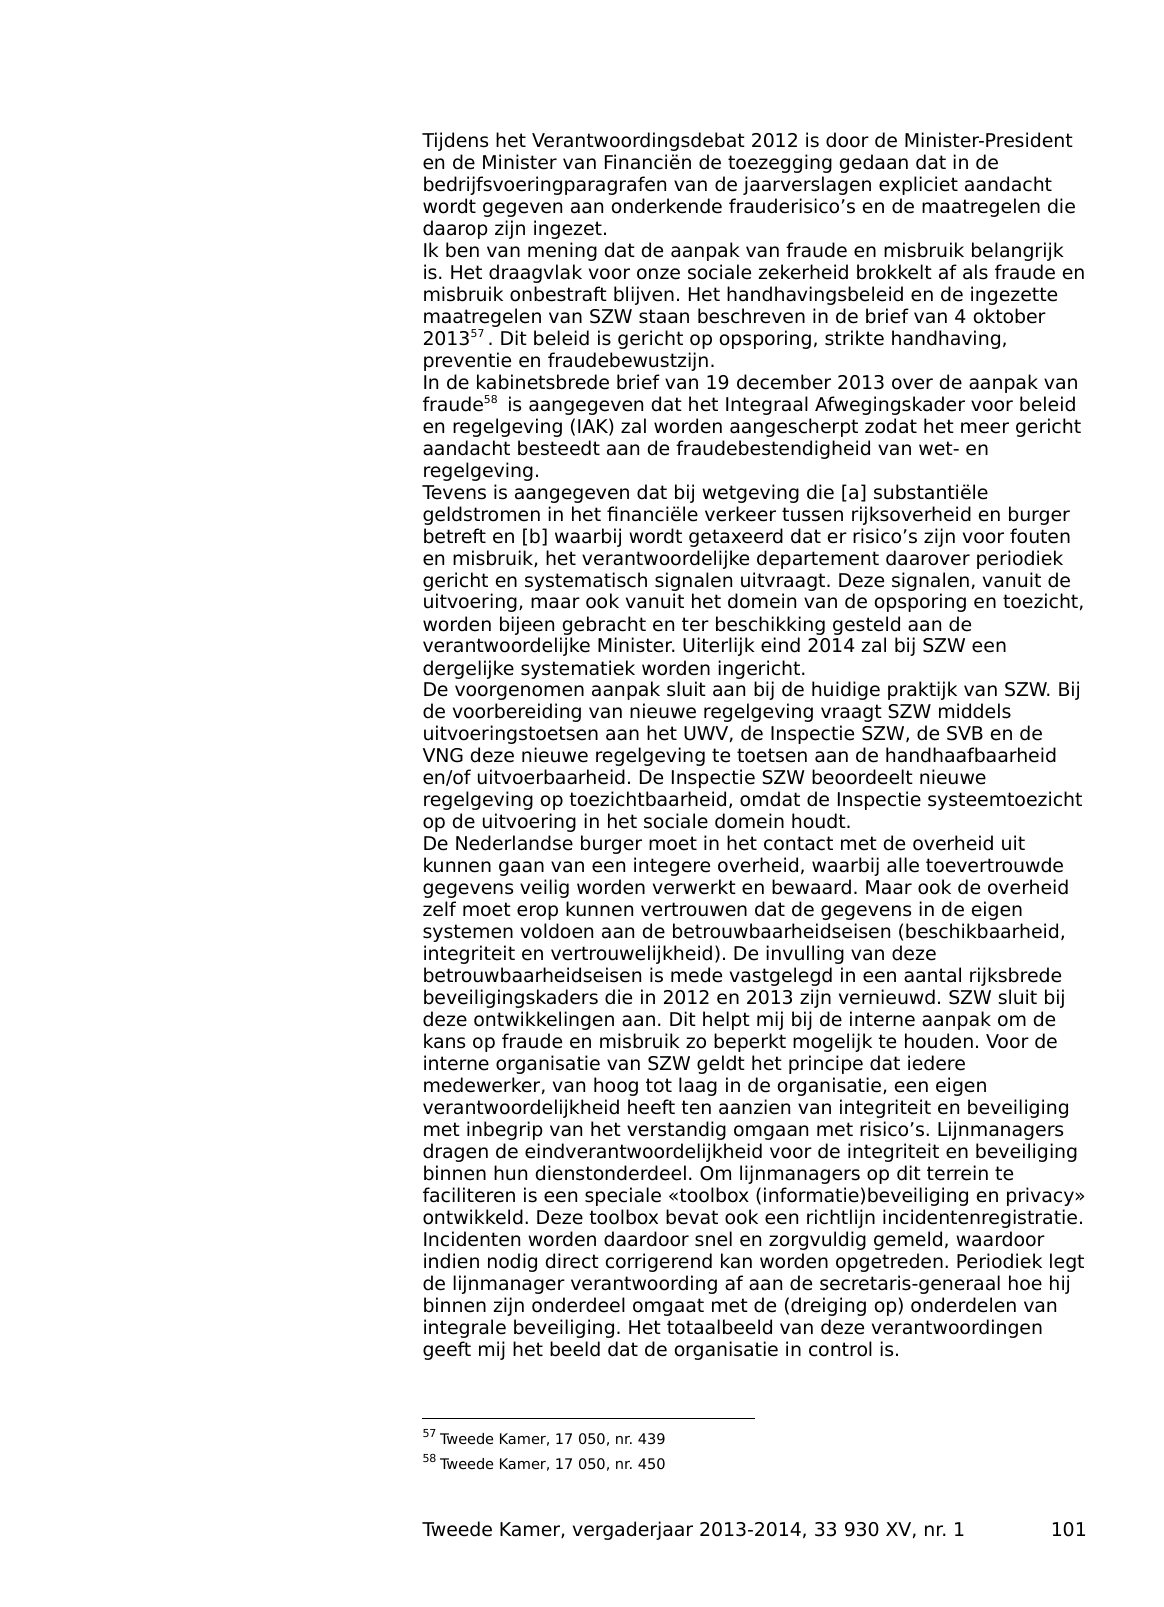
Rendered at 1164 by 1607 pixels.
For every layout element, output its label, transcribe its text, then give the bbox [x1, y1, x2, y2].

text Tweede Kamer, 17 050, nr. 450 [422, 1452, 1087, 1474]
text Tevens is aangegeven dat bij wetgeving die [a] substantiële geldstromen in het financiële verkeer tussen rijksoverheid en burger betreft en [b] waarbij wordt getaxeerd dat er risico’s zijn voor fouten en misbruik, het verantwoordelijke departement daarover periodiek gericht en systematisch signalen uitvraagt. Deze signalen, vanuit de uitvoering, maar ook vanuit het domein van de opsporing en toezicht, worden bijeen gebracht en ter beschikking gesteld aan de verantwoordelijke Minister. Uiterlijk eind 2014 zal bij SZW een dergelijke systematiek worden ingericht. [422, 482, 1087, 679]
text Tweede Kamer, 17 050, nr. 439 [422, 1427, 1087, 1449]
text In de kabinetsbrede brief van 19 december 2013 over de aanpak van fraude is aangegeven dat het Integraal Afwegingskader voor beleid en regelgeving (IAK) zal worden aangescherpt zodat het meer gericht aandacht besteedt aan de fraudebestendigheid van wet- en regelgeving. [422, 372, 1087, 482]
text De Nederlandse burger moet in het contact met de overheid uit kunnen gaan van een integere overheid, waarbij alle toevertrouwde gegevens veilig worden verwerkt en bewaard. Maar ook de overheid zelf moet erop kunnen vertrouwen dat de gegevens in de eigen systemen voldoen aan de betrouwbaarheidseisen (beschikbaarheid, integriteit en vertrouwelijkheid). De invulling van deze betrouwbaarheidseisen is mede vastgelegd in een aantal rijksbrede beveiligingskaders die in 2012 en 2013 zijn vernieuwd. SZW sluit bij deze ontwikkelingen aan. Dit helpt mij bij de interne aanpak om de kans op fraude en misbruik zo beperkt mogelijk te houden. Voor de interne organisatie van SZW geldt het principe dat iedere medewerker, van hoog tot laag in de organisatie, een eigen verantwoordelijkheid heeft ten aanzien van integriteit en beveiliging met inbegrip van het verstandig omgaan met risico’s. Lijnmanagers dragen de eindverantwoordelijkheid voor de integriteit en beveiliging binnen hun dienstonderdeel. Om lijnmanagers op dit terrein te faciliteren is een speciale «toolbox (informatie)beveiliging en privacy» ontwikkeld. Deze toolbox bevat ook een richtlijn incidentenregistratie. Incidenten worden daardoor snel en zorgvuldig gemeld, waardoor indien nodig direct corrigerend kan worden opgetreden. Periodiek legt de lijnmanager verantwoording af aan de secretaris-generaal hoe hij binnen zijn onderdeel omgaat met de (dreiging op) onderdelen van integrale beveiliging. Het totaalbeeld van deze verantwoordingen geeft mij het beeld dat de organisatie in control is. [422, 833, 1087, 1361]
text De voorgenomen aanpak sluit aan bij de huidige praktijk van SZW. Bij de voorbereiding van nieuwe regelgeving vraagt SZW middels uitvoeringstoetsen aan het UWV, de Inspectie SZW, de SVB en de VNG deze nieuwe regelgeving te toetsen aan de handhaafbaarheid en/of uitvoerbaarheid. De Inspectie SZW beoordeelt nieuwe regelgeving op toezichtbaarheid, omdat de Inspectie systeemtoezicht op de uitvoering in het sociale domein houdt. [422, 679, 1087, 833]
text Ik ben van mening dat de aanpak van fraude en misbruik belangrijk is. Het draagvlak voor onze sociale zekerheid brokkelt af als fraude en misbruik onbestraft blijven. Het handhavingsbeleid en de ingezette maatregelen van SZW staan beschreven in de brief van 4 oktober 2013. Dit beleid is gericht op opsporing, strikte handhaving, preventie en fraudebewustzijn. [422, 240, 1087, 372]
text Tijdens het Verantwoordingsdebat 2012 is door de Minister-President en de Minister van Financiën de toezegging gedaan dat in de bedrijfsvoeringparagrafen van de jaarverslagen expliciet aandacht wordt gegeven aan onderkende frauderisico’s en de maatregelen die daarop zijn ingezet. [422, 130, 1087, 240]
